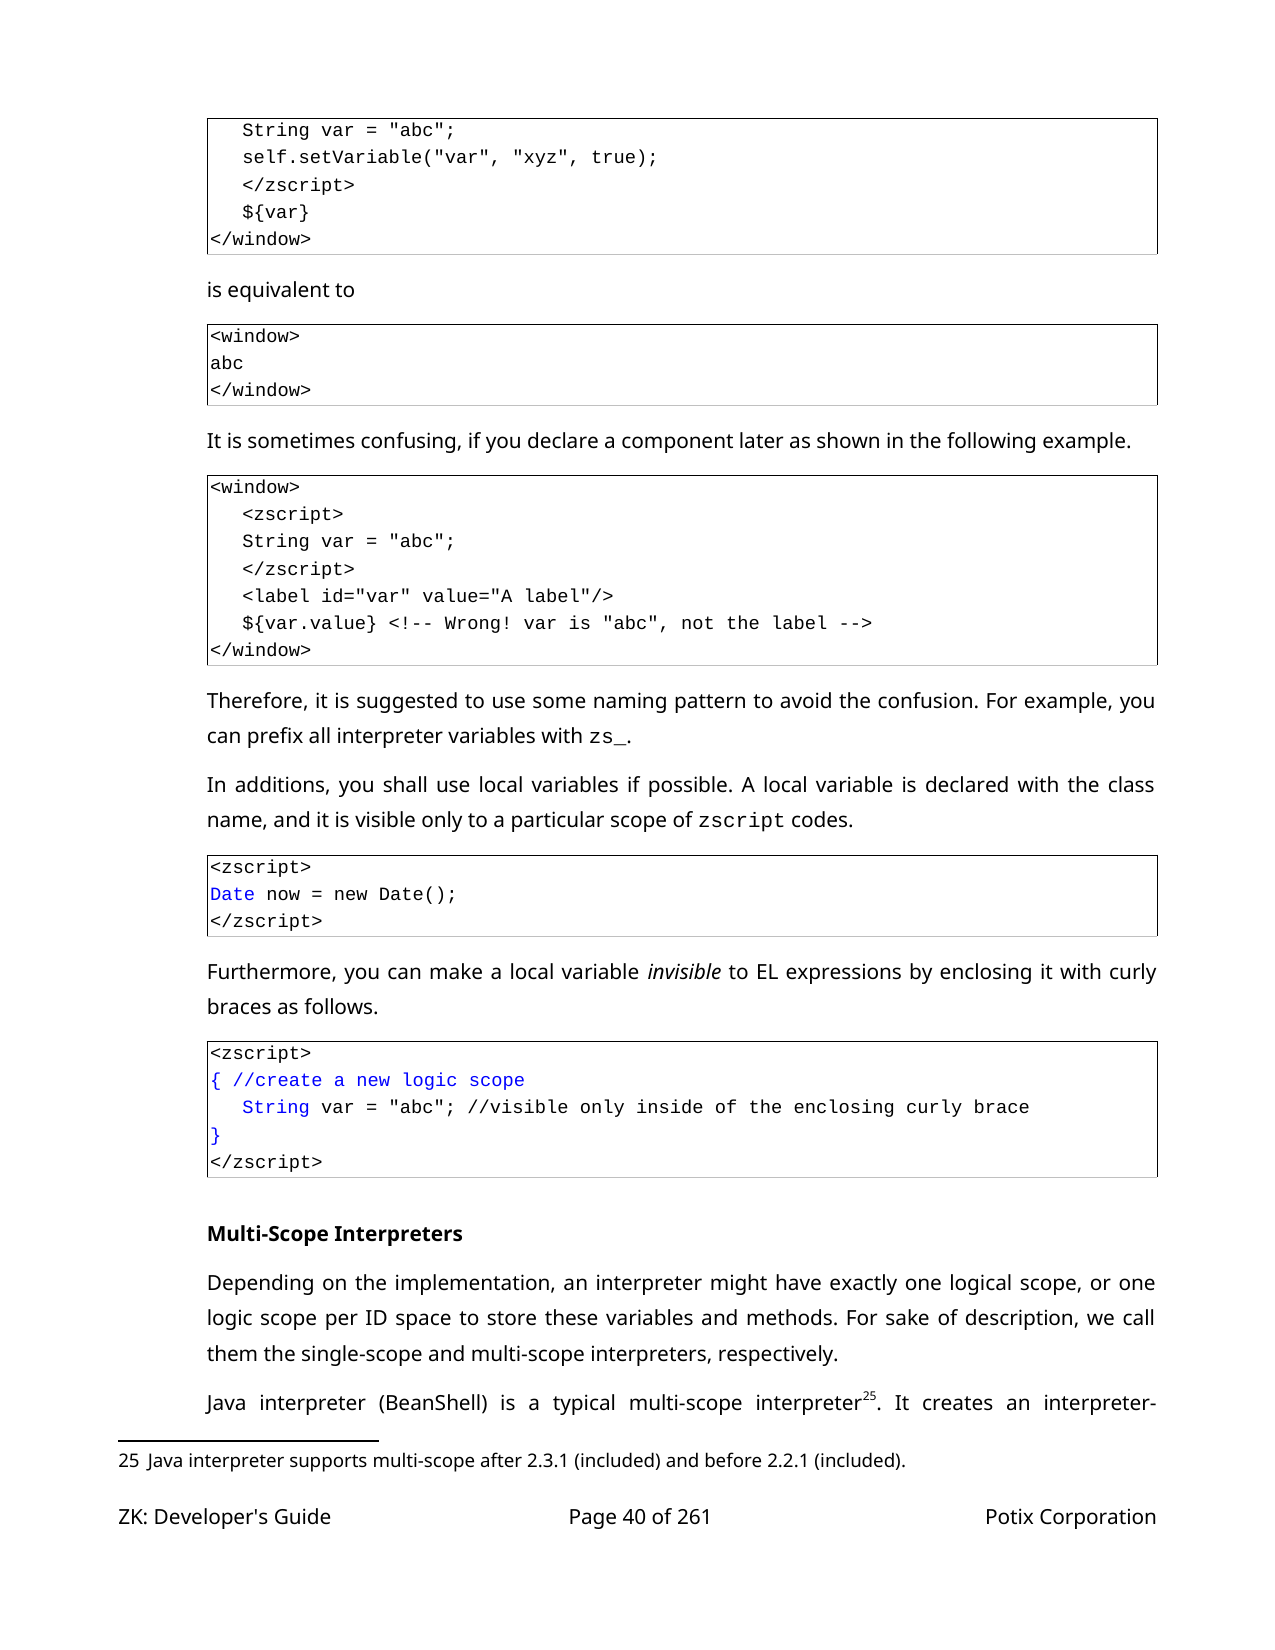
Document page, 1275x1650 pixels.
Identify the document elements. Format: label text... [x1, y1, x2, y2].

text Furthermore, you can make a local variable invisible to EL expressions by enclosing it with curly braces as follows. [207, 957, 1157, 1020]
text { //create a new logic scope [208, 1068, 1157, 1092]
text Therefore, it is suggested to use some naming pattern to avoid the confusion. For example, you can prefix all interpreter variables with zs_. [207, 686, 1157, 749]
text Java interpreter supports multi-scope after 2.3.1 (included) and before 2.2.1 (included). [118, 1447, 1157, 1473]
text </window> [208, 378, 1157, 405]
text } [208, 1122, 1157, 1147]
text Depending on the implementation, an interpreter might have exactly one logical scope, or one logic scope per ID space to store these variables and methods. For sake of description, we call them the single-scope and multi-scope interpreters, respectively. [207, 1268, 1157, 1367]
text <zscript> [208, 856, 1157, 879]
text </zscript> [208, 909, 1157, 936]
text <window> [208, 325, 1157, 348]
text abc [208, 351, 1157, 375]
subtitle Multi-Scope Interpreters [207, 1219, 1157, 1248]
text ${var} [208, 200, 1157, 224]
text </zscript> [208, 1150, 1157, 1177]
text String var = "abc"; [208, 119, 1157, 142]
text <window> [208, 476, 1157, 499]
text </zscript> [208, 172, 1157, 197]
text <label id="var" value="A label"/> [208, 583, 1157, 608]
text is equivalent to [207, 275, 1157, 303]
text ${var.value} <!-- Wrong! var is "abc", not the label --> [208, 611, 1157, 635]
text String var = "abc"; //visible only inside of the enclosing curly brace [208, 1095, 1157, 1119]
text In additions, you shall use local variables if possible. A local variable is declared with the class name, and it is visible only to a particular scope of zscript codes. [207, 770, 1157, 834]
text It is sometimes confusing, if you declare a component later as shown in the following example. [207, 426, 1157, 454]
text Java interpreter (BeanShell) is a typical multi-scope interpreter. It creates an interpreter- [207, 1388, 1157, 1416]
text <zscript> [208, 502, 1157, 526]
text String var = "abc"; [208, 529, 1157, 553]
text <zscript> [208, 1042, 1157, 1065]
text </window> [208, 227, 1157, 254]
text </zscript> [208, 556, 1157, 581]
text self.setVariable("var", "xyz", true); [208, 145, 1157, 169]
text Date now = new Date(); [208, 882, 1157, 906]
text </window> [208, 638, 1157, 665]
